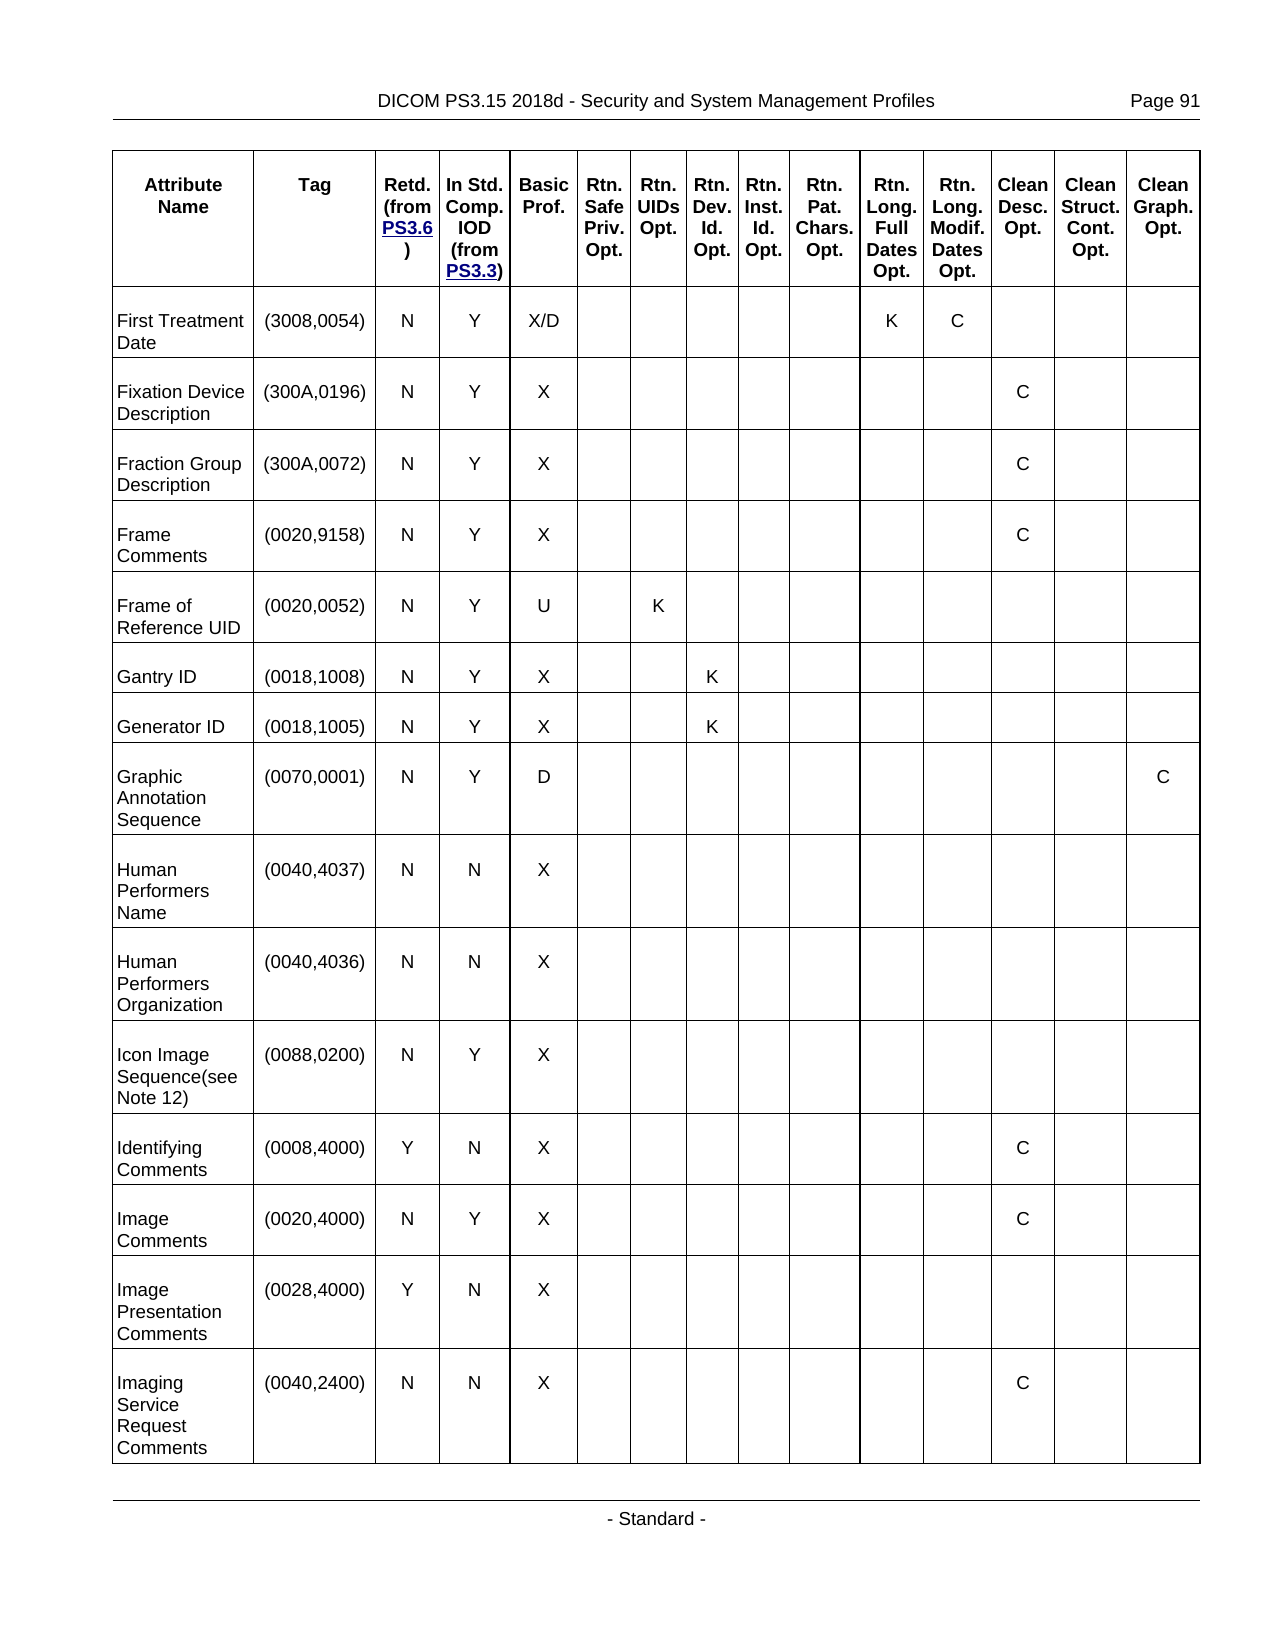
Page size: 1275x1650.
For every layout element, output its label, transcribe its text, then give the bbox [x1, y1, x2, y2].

table_cell [739, 1349, 789, 1462]
table_cell Y [376, 1114, 439, 1184]
table_cell N [376, 743, 439, 834]
table_cell (0018,1008) [254, 643, 375, 692]
table_cell [578, 358, 630, 428]
table_cell N [440, 1256, 509, 1348]
table_cell [924, 430, 991, 500]
table_cell (300A,0072) [254, 430, 375, 500]
table_cell [861, 743, 923, 834]
table_cell [631, 928, 686, 1020]
table_cell C [992, 1185, 1054, 1255]
table_cell [578, 501, 630, 571]
table_cell [578, 693, 630, 742]
table_cell [1127, 572, 1199, 642]
table_cell [861, 501, 923, 571]
table_cell [790, 693, 859, 742]
table_cell [687, 358, 738, 428]
table_cell [631, 743, 686, 834]
table_cell [1127, 358, 1199, 428]
table_cell (0020,9158) [254, 501, 375, 571]
table_cell [687, 928, 738, 1020]
table_cell [578, 1021, 630, 1113]
table_cell [992, 743, 1054, 834]
table_cell [578, 928, 630, 1020]
table_cell [687, 430, 738, 500]
table_cell N [376, 1185, 439, 1255]
table_cell X [511, 430, 577, 500]
table_cell [578, 572, 630, 642]
table_header Rtn. Inst. Id. Opt. [739, 151, 789, 286]
table_cell Frame Comments [113, 501, 253, 571]
table_header Clean Desc. Opt. [992, 151, 1054, 286]
table_cell [992, 572, 1054, 642]
table_cell [739, 1256, 789, 1348]
table_cell X/D [511, 287, 577, 357]
table_cell Y [440, 693, 509, 742]
table_header Basic Prof. [511, 151, 577, 286]
table_cell Generator ID [113, 693, 253, 742]
table_cell [1127, 693, 1199, 742]
table_cell [992, 1256, 1054, 1348]
table_cell [1055, 1349, 1126, 1462]
table_cell (0028,4000) [254, 1256, 375, 1348]
table_cell (0040,4036) [254, 928, 375, 1020]
table_cell [1127, 1114, 1199, 1184]
table_cell [631, 1256, 686, 1348]
table_cell [790, 743, 859, 834]
table_cell D [511, 743, 577, 834]
table_cell [790, 928, 859, 1020]
table_cell [1055, 358, 1126, 428]
table_cell Human Performers Organization [113, 928, 253, 1020]
table_cell N [376, 358, 439, 428]
table_cell Y [376, 1256, 439, 1348]
table_cell Identifying Comments [113, 1114, 253, 1184]
table_cell [924, 358, 991, 428]
table_cell [861, 643, 923, 692]
table_header Attribute Name [113, 151, 253, 286]
table_cell [1127, 501, 1199, 571]
table_cell [687, 287, 738, 357]
table_cell [631, 643, 686, 692]
table_cell [861, 1185, 923, 1255]
table_cell [687, 1256, 738, 1348]
table_cell [1055, 693, 1126, 742]
table_cell Icon Image Sequence(see Note 12) [113, 1021, 253, 1113]
table_cell [687, 1349, 738, 1462]
table_cell [790, 358, 859, 428]
table_cell Gantry ID [113, 643, 253, 692]
table_cell [924, 835, 991, 927]
table_cell N [376, 1349, 439, 1462]
table_cell [1055, 572, 1126, 642]
table_cell Y [440, 358, 509, 428]
table_cell [992, 835, 1054, 927]
table_cell [631, 358, 686, 428]
table_cell [790, 1185, 859, 1255]
table_cell [631, 693, 686, 742]
table_cell [861, 928, 923, 1020]
table_cell [631, 1021, 686, 1113]
table_cell [992, 928, 1054, 1020]
table_cell [1055, 835, 1126, 927]
table_cell Y [440, 643, 509, 692]
table_cell [1055, 643, 1126, 692]
table_cell [992, 693, 1054, 742]
table_cell C [992, 1349, 1054, 1462]
table_cell [578, 287, 630, 357]
table_cell [1127, 1185, 1199, 1255]
table_cell [739, 501, 789, 571]
table_cell K [687, 643, 738, 692]
table_cell [861, 1256, 923, 1348]
table_cell [687, 1185, 738, 1255]
table_cell [861, 572, 923, 642]
table_cell (0008,4000) [254, 1114, 375, 1184]
table_cell X [511, 1256, 577, 1348]
table_cell [578, 835, 630, 927]
table_cell [790, 1256, 859, 1348]
table_cell [578, 643, 630, 692]
table_cell [992, 1021, 1054, 1113]
table_header In Std. Comp. IOD (from PS3.3) [440, 151, 509, 286]
table_cell [631, 1114, 686, 1184]
table_cell N [440, 928, 509, 1020]
table_cell [924, 1114, 991, 1184]
table_cell [739, 430, 789, 500]
table_cell Human Performers Name [113, 835, 253, 927]
table_cell [739, 1114, 789, 1184]
table_cell (0070,0001) [254, 743, 375, 834]
table_cell [861, 693, 923, 742]
table_header Rtn. Long. Modif. Dates Opt. [924, 151, 991, 286]
table_cell [790, 643, 859, 692]
table_cell Fraction Group Description [113, 430, 253, 500]
table_cell [739, 643, 789, 692]
table_cell X [511, 643, 577, 692]
table_cell X [511, 1349, 577, 1462]
table_cell [631, 430, 686, 500]
table_cell [1127, 928, 1199, 1020]
table_cell X [511, 693, 577, 742]
table_cell [739, 287, 789, 357]
table_cell [790, 572, 859, 642]
table_cell Y [440, 572, 509, 642]
table_cell Y [440, 743, 509, 834]
table_cell First Treatment Date [113, 287, 253, 357]
table_cell [1055, 1185, 1126, 1255]
table_cell [790, 1349, 859, 1462]
table_cell [861, 430, 923, 500]
table_cell [739, 743, 789, 834]
table_header Clean Graph. Opt. [1127, 151, 1199, 286]
table_cell [631, 1349, 686, 1462]
table_cell U [511, 572, 577, 642]
table_cell [739, 835, 789, 927]
table_cell N [440, 1349, 509, 1462]
table_cell [739, 693, 789, 742]
table_cell X [511, 835, 577, 927]
table_cell [578, 1114, 630, 1184]
table_cell [790, 1114, 859, 1184]
table_cell N [376, 430, 439, 500]
table_cell [924, 1185, 991, 1255]
table_cell N [376, 501, 439, 571]
table_cell Y [440, 430, 509, 500]
table_cell [578, 430, 630, 500]
table_header Clean Struct. Cont. Opt. [1055, 151, 1126, 286]
table_cell [578, 1185, 630, 1255]
table_cell N [376, 693, 439, 742]
table_cell N [376, 928, 439, 1020]
table_cell Image Presentation Comments [113, 1256, 253, 1348]
table_cell [992, 643, 1054, 692]
table_cell [924, 501, 991, 571]
table_header Tag [254, 151, 375, 286]
table_cell [739, 358, 789, 428]
table_cell [739, 572, 789, 642]
table_cell C [992, 1114, 1054, 1184]
table_cell Y [440, 287, 509, 357]
table_cell [631, 1185, 686, 1255]
table_cell X [511, 1021, 577, 1113]
table_cell [790, 1021, 859, 1113]
table_cell C [992, 358, 1054, 428]
table_cell [924, 643, 991, 692]
table_cell X [511, 928, 577, 1020]
table_cell [687, 743, 738, 834]
table_cell [790, 501, 859, 571]
table_header Rtn. Safe Priv. Opt. [578, 151, 630, 286]
table_header Retd. (from PS3.6) [376, 151, 439, 286]
table_cell [687, 1114, 738, 1184]
table_cell [861, 1114, 923, 1184]
table_cell [687, 501, 738, 571]
table_cell X [511, 358, 577, 428]
table_cell [924, 1021, 991, 1113]
table_cell [578, 1349, 630, 1462]
table_cell Y [440, 501, 509, 571]
table_cell (0040,2400) [254, 1349, 375, 1462]
table_cell [1055, 743, 1126, 834]
table_cell K [631, 572, 686, 642]
table_cell [924, 928, 991, 1020]
table_cell N [376, 1021, 439, 1113]
table_header Rtn. Long. Full Dates Opt. [861, 151, 923, 286]
table_cell [861, 835, 923, 927]
table_cell [790, 287, 859, 357]
table_header Rtn. Pat. Chars. Opt. [790, 151, 859, 286]
table_cell [1127, 1256, 1199, 1348]
table_cell [687, 835, 738, 927]
table_cell [992, 287, 1054, 357]
table_cell Y [440, 1185, 509, 1255]
table_cell (0018,1005) [254, 693, 375, 742]
table_cell [739, 928, 789, 1020]
table_cell N [440, 1114, 509, 1184]
table_cell [924, 693, 991, 742]
table_header Rtn. Dev. Id. Opt. [687, 151, 738, 286]
table_cell [1055, 501, 1126, 571]
table_cell C [924, 287, 991, 357]
table_cell [861, 1021, 923, 1113]
table_cell N [376, 572, 439, 642]
table_cell N [376, 287, 439, 357]
table_cell Image Comments [113, 1185, 253, 1255]
table_cell Frame of Reference UID [113, 572, 253, 642]
table_cell (300A,0196) [254, 358, 375, 428]
table_cell Y [440, 1021, 509, 1113]
table_cell [1055, 430, 1126, 500]
table_cell [924, 743, 991, 834]
table_cell C [992, 501, 1054, 571]
table_cell [1127, 1349, 1199, 1462]
table_cell [687, 572, 738, 642]
table_cell Imaging Service Request Comments [113, 1349, 253, 1462]
table_cell [924, 1349, 991, 1462]
table_cell Graphic Annotation Sequence [113, 743, 253, 834]
table_cell [790, 430, 859, 500]
table_cell [924, 1256, 991, 1348]
table_cell (0020,4000) [254, 1185, 375, 1255]
table_cell N [376, 835, 439, 927]
table_cell (3008,0054) [254, 287, 375, 357]
table_cell [1127, 643, 1199, 692]
table_cell [631, 501, 686, 571]
table_cell [1127, 1021, 1199, 1113]
table_cell K [861, 287, 923, 357]
table_cell (0040,4037) [254, 835, 375, 927]
table_cell C [1127, 743, 1199, 834]
table_cell [631, 287, 686, 357]
table_cell X [511, 501, 577, 571]
table_cell [1055, 1114, 1126, 1184]
table_cell N [440, 835, 509, 927]
table_cell [1055, 928, 1126, 1020]
table_cell [578, 743, 630, 834]
table_cell [924, 572, 991, 642]
table_cell [861, 1349, 923, 1462]
table_cell X [511, 1114, 577, 1184]
table_cell [790, 835, 859, 927]
table_cell [1055, 287, 1126, 357]
table_cell [1127, 287, 1199, 357]
table_cell [1055, 1256, 1126, 1348]
table_cell X [511, 1185, 577, 1255]
table_cell [739, 1021, 789, 1113]
table_cell [739, 1185, 789, 1255]
table_cell C [992, 430, 1054, 500]
table_cell Fixation Device Description [113, 358, 253, 428]
table_cell (0020,0052) [254, 572, 375, 642]
table_cell [578, 1256, 630, 1348]
table_header Rtn. UIDs Opt. [631, 151, 686, 286]
table_cell [687, 1021, 738, 1113]
table_cell [1055, 1021, 1126, 1113]
table_cell [631, 835, 686, 927]
table_cell [1127, 835, 1199, 927]
table_cell (0088,0200) [254, 1021, 375, 1113]
table_cell [861, 358, 923, 428]
table_cell K [687, 693, 738, 742]
table_cell [1127, 430, 1199, 500]
table_cell N [376, 643, 439, 692]
